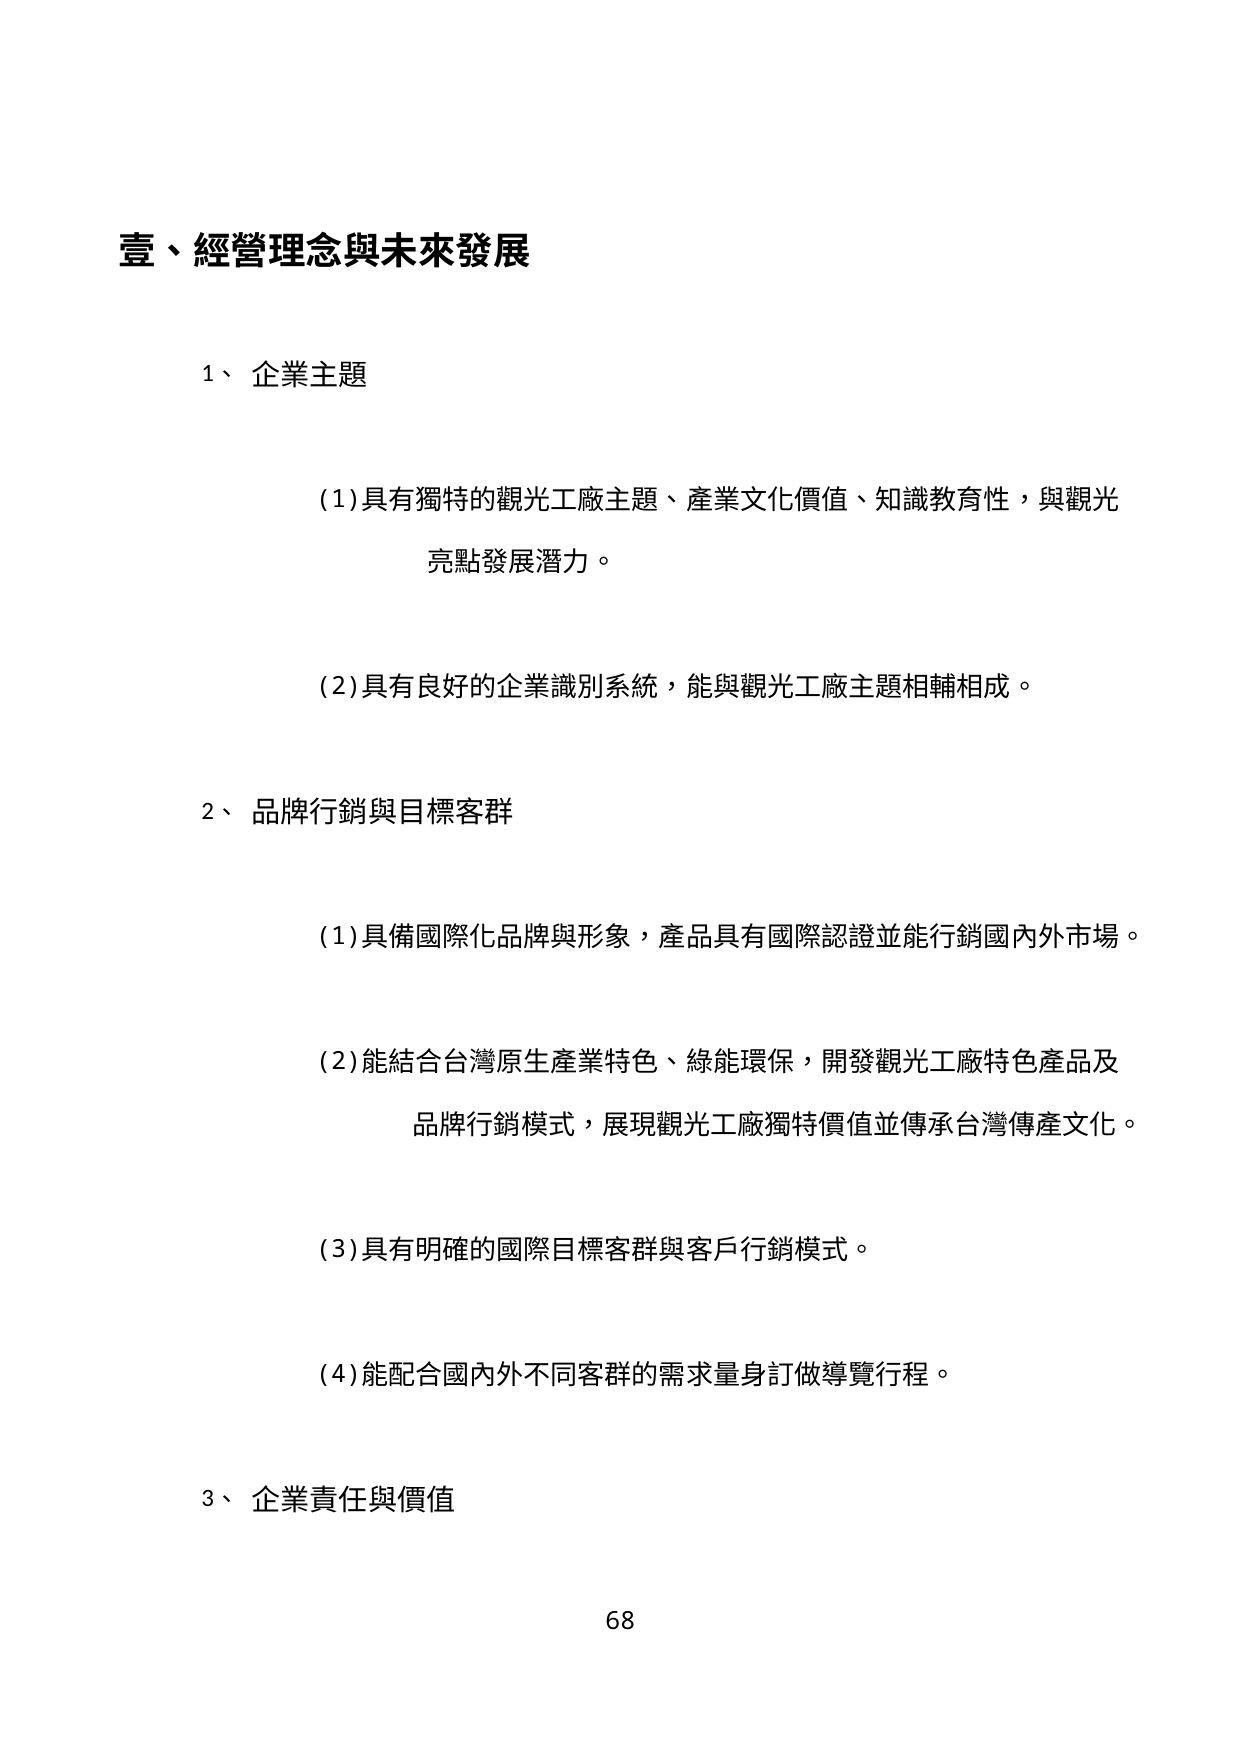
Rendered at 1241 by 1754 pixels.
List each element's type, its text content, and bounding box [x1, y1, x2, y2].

list 具有獨特的觀光工廠主題、產業文化價值、知識教育性，與觀光亮點發展潛力。 [316, 456, 1122, 581]
list 具有良好的企業識別系統，能與觀光工廠主題相輔相成。 [316, 643, 1122, 706]
list 具備國際化品牌與形象，產品具有國際認證並能行銷國內外市場。 [316, 893, 1122, 956]
text 壹、經營理念與未來發展 [118, 206, 1178, 268]
list 能配合國內外不同客群的需求量身訂做導覽行程。 [316, 1331, 1122, 1393]
list 能結合台灣原生產業特色、綠能環保，開發觀光工廠特色產品及品牌行銷模式，展現觀光工廠獨特價值並傳承台灣傳產文化。 [316, 1018, 1122, 1143]
list 具有明確的國際目標客群與客戶行銷模式。 [316, 1206, 1122, 1268]
list 企業主題 [201, 331, 1122, 393]
list 企業責任與價值 [201, 1456, 1122, 1518]
list 品牌行銷與目標客群 [201, 768, 1122, 831]
